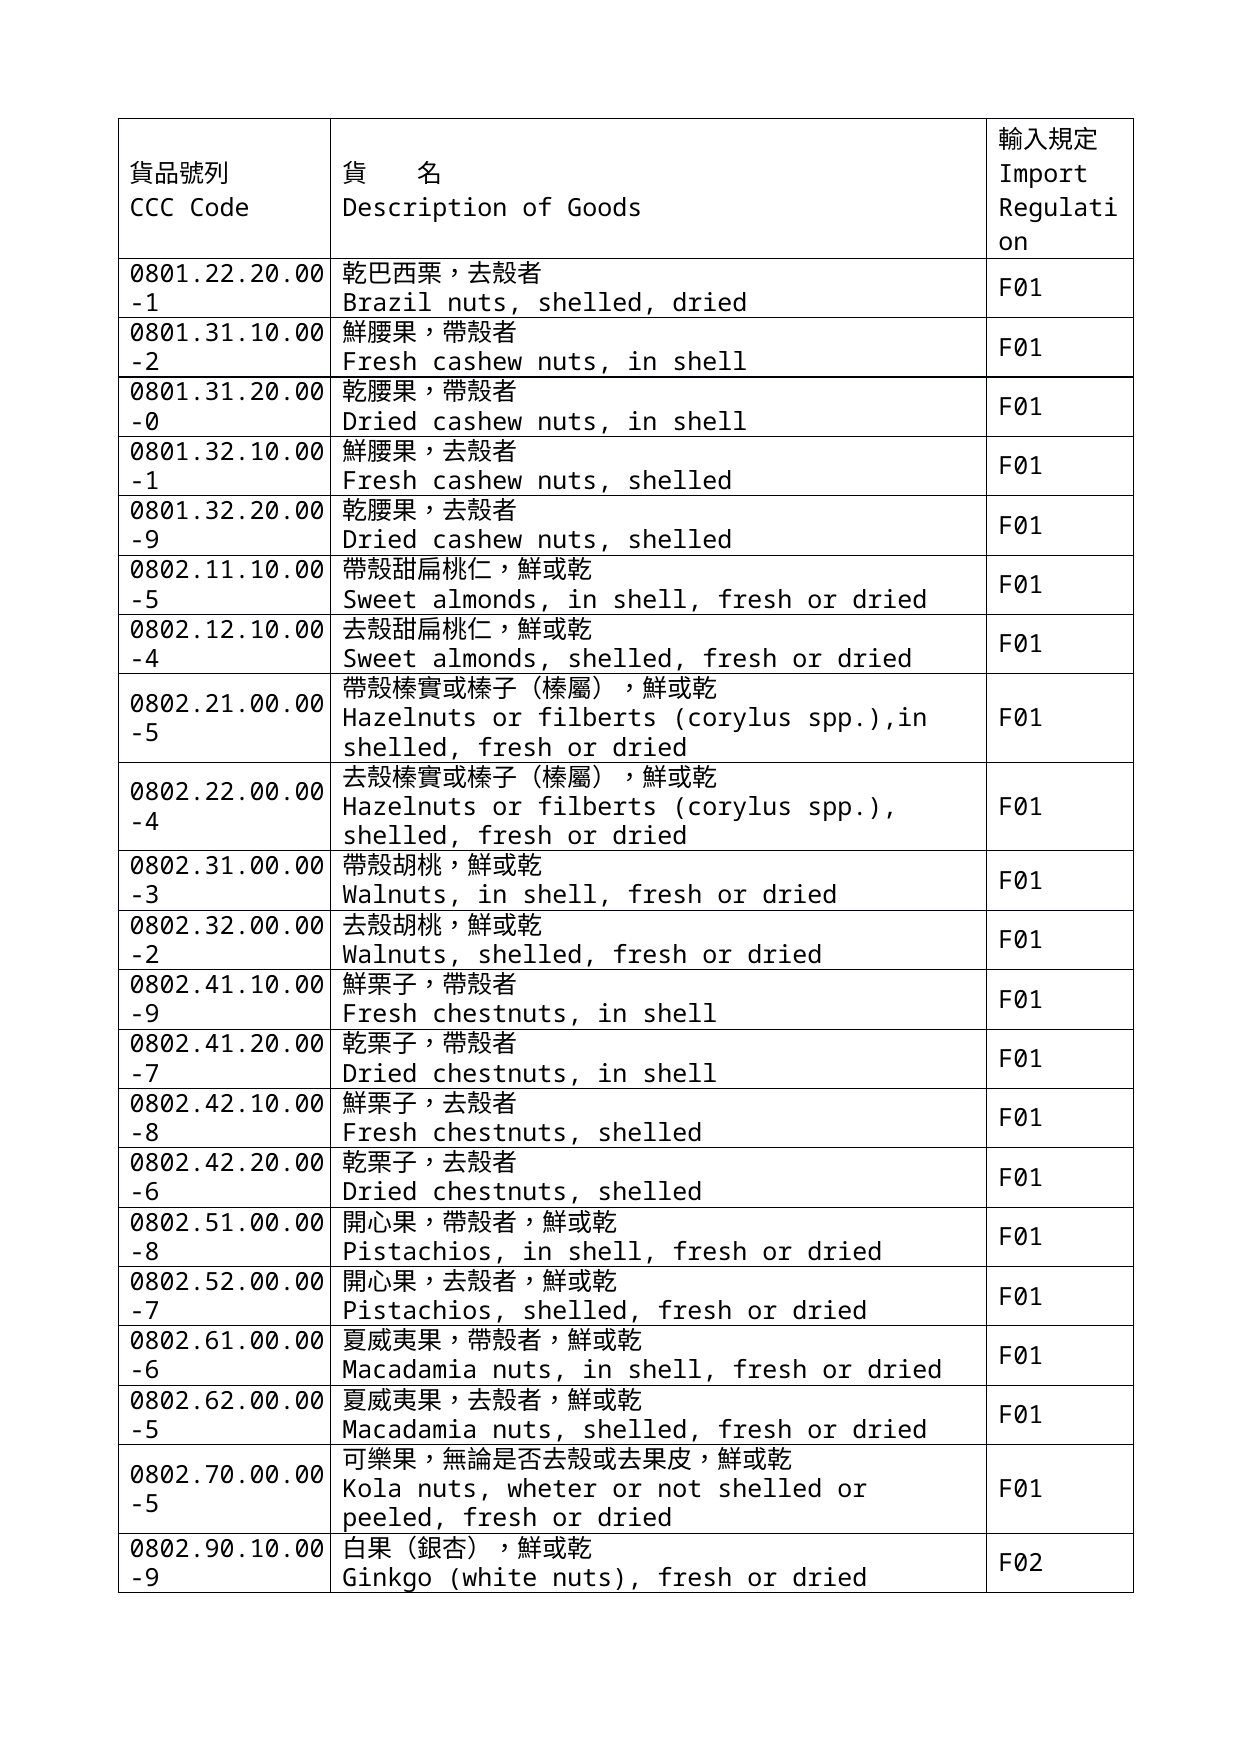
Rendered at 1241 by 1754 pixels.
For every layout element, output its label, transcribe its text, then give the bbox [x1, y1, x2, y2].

table_cell 0802.70.00.00-5 [119, 1445, 330, 1533]
table_cell F01 [987, 1148, 1133, 1207]
table_cell 乾巴西栗，去殼者 Brazil nuts, shelled, dried [331, 259, 986, 317]
table_cell 鮮栗子，去殼者 Fresh chestnuts, shelled [331, 1089, 986, 1147]
table_cell 帶殼榛實或榛子（榛屬），鮮或乾 Hazelnuts or filberts (corylus spp.),in shelled, fresh or dried [331, 674, 986, 762]
table_cell 乾栗子，去殼者 Dried chestnuts, shelled [331, 1148, 986, 1207]
table_header 輸入規定 Import Regulation [987, 119, 1133, 258]
table_cell 夏威夷果，去殼者，鮮或乾 Macadamia nuts, shelled, fresh or dried [331, 1386, 986, 1444]
table_cell 0802.11.10.00-5 [119, 556, 330, 614]
table_cell F01 [987, 556, 1133, 614]
table_cell F01 [987, 1030, 1133, 1088]
table_cell F02 [987, 1534, 1133, 1592]
table_cell 0802.62.00.00-5 [119, 1386, 330, 1444]
table_cell 夏威夷果，帶殼者，鮮或乾 Macadamia nuts, in shell, fresh or dried [331, 1326, 986, 1385]
table_cell 0802.41.10.00-9 [119, 970, 330, 1028]
table_cell 0802.42.10.00-8 [119, 1089, 330, 1147]
table_cell F01 [987, 259, 1133, 317]
table_cell 鮮腰果，去殼者 Fresh cashew nuts, shelled [331, 437, 986, 495]
table_cell 鮮栗子，帶殼者 Fresh chestnuts, in shell [331, 970, 986, 1028]
table_cell 白果（銀杏），鮮或乾 Ginkgo (white nuts), fresh or dried [331, 1534, 986, 1592]
table_cell F01 [987, 437, 1133, 495]
table_cell 0802.12.10.00-4 [119, 615, 330, 673]
table_cell 去殼甜扁桃仁，鮮或乾 Sweet almonds, shelled, fresh or dried [331, 615, 986, 673]
table_cell F01 [987, 1089, 1133, 1147]
table_cell 0802.51.00.00-8 [119, 1208, 330, 1266]
table_cell F01 [987, 318, 1133, 376]
table_cell 開心果，帶殼者，鮮或乾 Pistachios, in shell, fresh or dried [331, 1208, 986, 1266]
table_header 貨 名 Description of Goods [331, 119, 986, 258]
table_cell F01 [987, 378, 1133, 436]
table_cell 0801.22.20.00-1 [119, 259, 330, 317]
table_cell F01 [987, 851, 1133, 910]
table_cell F01 [987, 1445, 1133, 1533]
table_cell 0802.52.00.00-7 [119, 1267, 330, 1325]
table_cell 0802.32.00.00-2 [119, 911, 330, 969]
table_cell 乾栗子，帶殼者 Dried chestnuts, in shell [331, 1030, 986, 1088]
table_cell F01 [987, 970, 1133, 1028]
table_cell 開心果，去殼者，鮮或乾 Pistachios, shelled, fresh or dried [331, 1267, 986, 1325]
table_cell F01 [987, 763, 1133, 850]
table_cell 帶殼胡桃，鮮或乾 Walnuts, in shell, fresh or dried [331, 851, 986, 910]
table_cell F01 [987, 911, 1133, 969]
table_cell 0802.22.00.00-4 [119, 763, 330, 850]
table_cell 乾腰果，帶殼者 Dried cashew nuts, in shell [331, 378, 986, 436]
table_cell F01 [987, 1386, 1133, 1444]
table_header 貨品號列 CCC Code [119, 119, 330, 258]
table_cell F01 [987, 1326, 1133, 1385]
table_cell F01 [987, 1267, 1133, 1325]
table_cell 0802.41.20.00-7 [119, 1030, 330, 1088]
table_cell 0802.61.00.00-6 [119, 1326, 330, 1385]
table_cell 帶殼甜扁桃仁，鮮或乾 Sweet almonds, in shell, fresh or dried [331, 556, 986, 614]
table_cell F01 [987, 615, 1133, 673]
table_cell 0801.31.10.00-2 [119, 318, 330, 376]
table_cell 0802.90.10.00-9 [119, 1534, 330, 1592]
table_cell F01 [987, 496, 1133, 554]
table_cell 0802.21.00.00-5 [119, 674, 330, 762]
table_cell 0801.31.20.00-0 [119, 378, 330, 436]
table_cell 0802.31.00.00-3 [119, 851, 330, 910]
table_cell 鮮腰果，帶殼者 Fresh cashew nuts, in shell [331, 318, 986, 376]
table_cell 0802.42.20.00-6 [119, 1148, 330, 1207]
table_cell F01 [987, 674, 1133, 762]
table_cell 去殼榛實或榛子（榛屬），鮮或乾 Hazelnuts or filberts (corylus spp.), shelled, fresh or dried [331, 763, 986, 850]
table_cell 去殼胡桃，鮮或乾 Walnuts, shelled, fresh or dried [331, 911, 986, 969]
table_cell 0801.32.10.00-1 [119, 437, 330, 495]
table_cell F01 [987, 1208, 1133, 1266]
table_cell 可樂果，無論是否去殼或去果皮，鮮或乾 Kola nuts, wheter or not shelled or peeled, fresh or dried [331, 1445, 986, 1533]
table_cell 乾腰果，去殼者 Dried cashew nuts, shelled [331, 496, 986, 554]
table_cell 0801.32.20.00-9 [119, 496, 330, 554]
